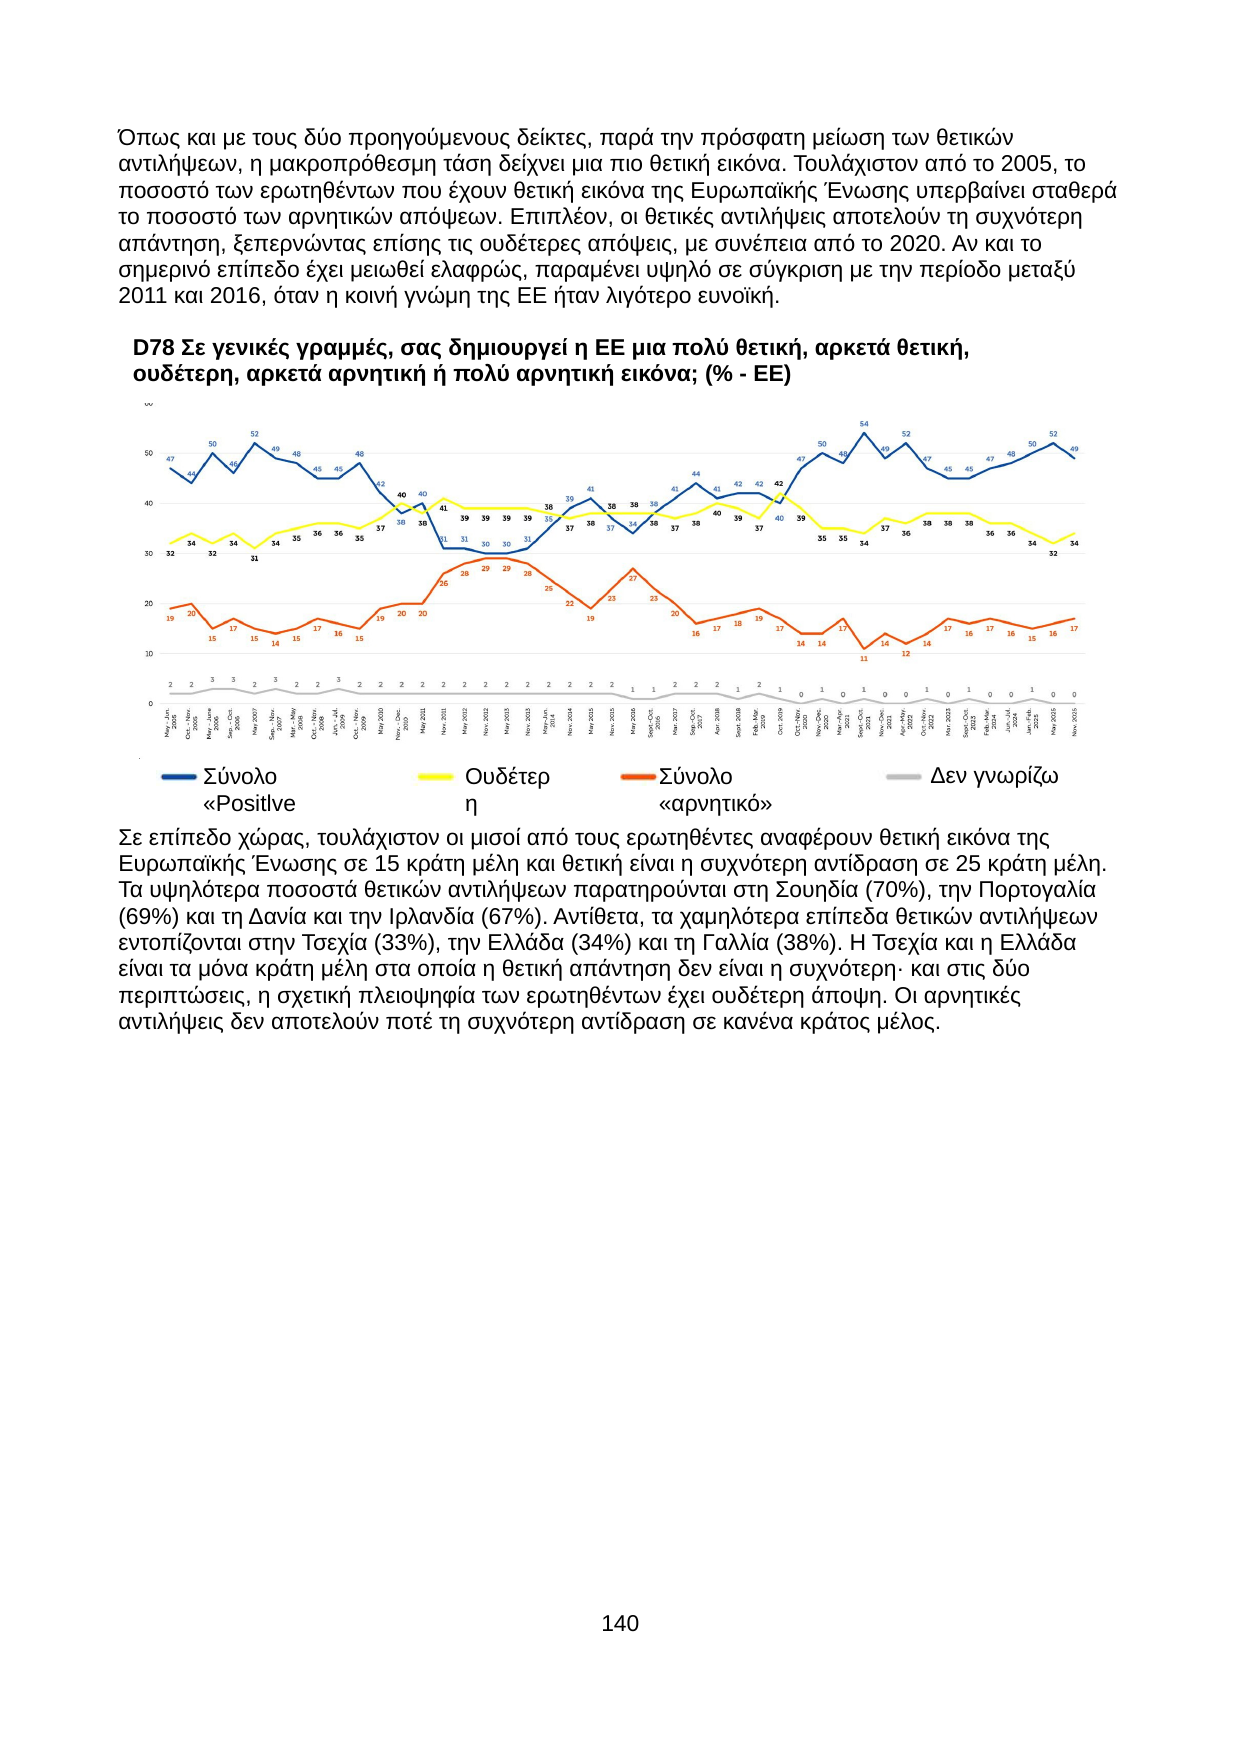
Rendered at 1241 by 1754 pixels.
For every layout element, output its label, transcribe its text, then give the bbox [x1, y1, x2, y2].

picture [540, 773, 547, 783]
picture [139, 403, 1106, 759]
picture [156, 764, 923, 786]
text Σε επίπεδο χώρας, τουλάχιστον οι μισοί από τους ερωτηθέντες αναφέρουν θετική εικόνα της Ευρωπαϊκής Ένωσης σε 15 κράτη μέλη και θετική είναι η συχνότερη αντίδραση σε 25 κράτη μέλη. Τα υψηλότερα ποσοστά θετικών αντιλήψεων παρατηρούνται στη Σουηδία (70%), την Πορτογαλία (69%) και τη Δανία και την Ιρλανδία (67%). Αντίθετα, τα χαμηλότερα επίπεδα θετικών αντιλήψεων εντοπίζονται στην Τσεχία (33%), την Ελλάδα (34%) και τη Γαλλία (38%). Η Τσεχία και η Ελλάδα είναι τα μόνα κράτη μέλη στα οποία η θετική απάντηση δεν είναι η συχνότερη· και στις δύο περιπτώσεις, η σχετική πλειοψηφία των ερωτηθέντων έχει ουδέτερη άποψη. Οι αρνητικές αντιλήψεις δεν αποτελούν ποτέ τη συχνότερη αντίδραση σε κανένα κράτος μέλος. [118, 320, 1122, 1034]
text Όπως και με τους δύο προηγούμενους δείκτες, παρά την πρόσφατη μείωση των θετικών αντιλήψεων, η μακροπρόθεσμη τάση δείχνει μια πιο θετική εικόνα. Τουλάχιστον από το 2005, το ποσοστό των ερωτηθέντων που έχουν θετική εικόνα της Ευρωπαϊκής Ένωσης υπερβαίνει σταθερά το ποσοστό των αρνητικών απόψεων. Επιπλέον, οι θετικές αντιλήψεις αποτελούν τη συχνότερη απάντηση, ξεπερνώντας επίσης τις ουδέτερες απόψεις, με συνέπεια από το 2020. Αν και το σημερινό επίπεδο έχει μειωθεί ελαφρώς, παραμένει υψηλό σε σύγκριση με την περίοδο μεταξύ 2011 και 2016, όταν η κοινή γνώμη της ΕΕ ήταν λιγότερο ευνοϊκή. [118, 124, 1122, 308]
